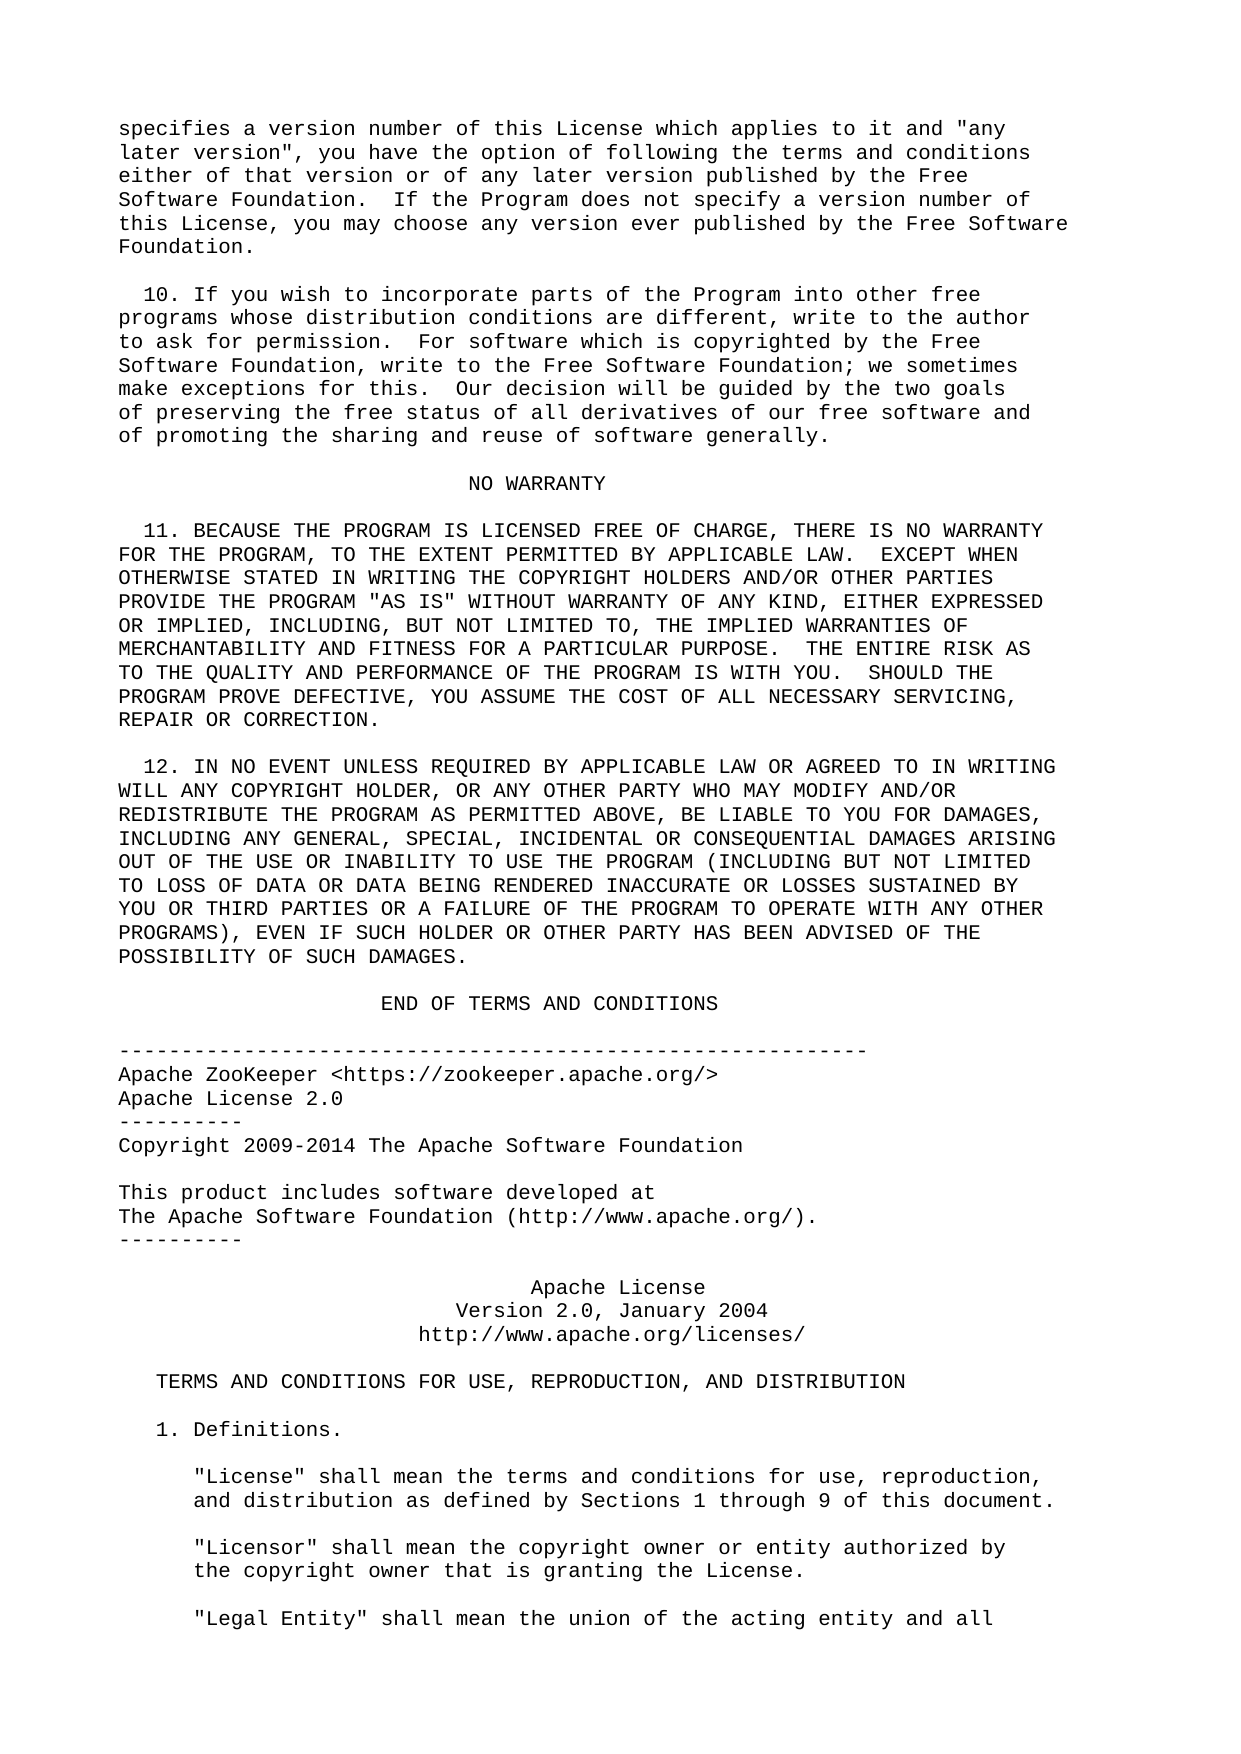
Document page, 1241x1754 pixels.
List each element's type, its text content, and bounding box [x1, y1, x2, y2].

text 11. BECAUSE THE PROGRAM IS LICENSED FREE OF CHARGE, THERE IS NO WARRANTY [118, 520, 1122, 544]
text make exceptions for this. Our decision will be guided by the two goals [118, 378, 1122, 402]
text POSSIBILITY OF SUCH DAMAGES. [118, 946, 1122, 969]
text PROGRAMS), EVEN IF SUCH HOLDER OR OTHER PARTY HAS BEEN ADVISED OF THE [118, 922, 1122, 946]
text Apache ZooKeeper <https://zookeeper.apache.org/> [118, 1064, 1122, 1088]
text WILL ANY COPYRIGHT HOLDER, OR ANY OTHER PARTY WHO MAY MODIFY AND/OR [118, 780, 1122, 804]
text Apache License [118, 1277, 1122, 1300]
text TO THE QUALITY AND PERFORMANCE OF THE PROGRAM IS WITH YOU. SHOULD THE [118, 662, 1122, 686]
text Software Foundation. If the Program does not specify a version number of [118, 189, 1122, 213]
text ---------- [118, 1229, 1122, 1253]
text http://www.apache.org/licenses/ [118, 1324, 1122, 1348]
text MERCHANTABILITY AND FITNESS FOR A PARTICULAR PURPOSE. THE ENTIRE RISK AS [118, 638, 1122, 662]
text OR IMPLIED, INCLUDING, BUT NOT LIMITED TO, THE IMPLIED WARRANTIES OF [118, 615, 1122, 638]
text FOR THE PROGRAM, TO THE EXTENT PERMITTED BY APPLICABLE LAW. EXCEPT WHEN [118, 544, 1122, 567]
text and distribution as defined by Sections 1 through 9 of this document. [118, 1489, 1122, 1513]
text REPAIR OR CORRECTION. [118, 709, 1122, 733]
text Foundation. [118, 236, 1122, 260]
text Apache License 2.0 [118, 1088, 1122, 1111]
text END OF TERMS AND CONDITIONS [118, 993, 1122, 1017]
text ---------- [118, 1111, 1122, 1135]
text Version 2.0, January 2004 [118, 1300, 1122, 1324]
text This product includes software developed at [118, 1182, 1122, 1206]
text OUT OF THE USE OR INABILITY TO USE THE PROGRAM (INCLUDING BUT NOT LIMITED [118, 851, 1122, 875]
text NO WARRANTY [118, 473, 1122, 496]
text Copyright 2009-2014 The Apache Software Foundation [118, 1135, 1122, 1158]
text either of that version or of any later version published by the Free [118, 165, 1122, 189]
text REDISTRIBUTE THE PROGRAM AS PERMITTED ABOVE, BE LIABLE TO YOU FOR DAMAGES, [118, 804, 1122, 827]
text PROGRAM PROVE DEFECTIVE, YOU ASSUME THE COST OF ALL NECESSARY SERVICING, [118, 686, 1122, 709]
text 12. IN NO EVENT UNLESS REQUIRED BY APPLICABLE LAW OR AGREED TO IN WRITING [118, 757, 1122, 780]
text to ask for permission. For software which is copyrighted by the Free [118, 331, 1122, 354]
text 10. If you wish to incorporate parts of the Program into other free [118, 284, 1122, 307]
text of preserving the free status of all derivatives of our free software and [118, 402, 1122, 426]
text TO LOSS OF DATA OR DATA BEING RENDERED INACCURATE OR LOSSES SUSTAINED BY [118, 875, 1122, 898]
text 1. Definitions. [118, 1419, 1122, 1442]
text "License" shall mean the terms and conditions for use, reproduction, [118, 1466, 1122, 1489]
text of promoting the sharing and reuse of software generally. [118, 426, 1122, 449]
text "Legal Entity" shall mean the union of the acting entity and all [118, 1608, 1122, 1631]
text the copyright owner that is granting the License. [118, 1561, 1122, 1584]
text "Licensor" shall mean the copyright owner or entity authorized by [118, 1537, 1122, 1561]
text INCLUDING ANY GENERAL, SPECIAL, INCIDENTAL OR CONSEQUENTIAL DAMAGES ARISING [118, 827, 1122, 851]
text Software Foundation, write to the Free Software Foundation; we sometimes [118, 354, 1122, 378]
text later version", you have the option of following the terms and conditions [118, 142, 1122, 165]
text PROVIDE THE PROGRAM "AS IS" WITHOUT WARRANTY OF ANY KIND, EITHER EXPRESSED [118, 591, 1122, 615]
text programs whose distribution conditions are different, write to the author [118, 307, 1122, 331]
text YOU OR THIRD PARTIES OR A FAILURE OF THE PROGRAM TO OPERATE WITH ANY OTHER [118, 898, 1122, 922]
text ------------------------------------------------------------ [118, 1040, 1122, 1064]
text TERMS AND CONDITIONS FOR USE, REPRODUCTION, AND DISTRIBUTION [118, 1371, 1122, 1395]
text The Apache Software Foundation (http://www.apache.org/). [118, 1206, 1122, 1229]
text specifies a version number of this License which applies to it and "any [118, 118, 1122, 142]
text OTHERWISE STATED IN WRITING THE COPYRIGHT HOLDERS AND/OR OTHER PARTIES [118, 567, 1122, 591]
text this License, you may choose any version ever published by the Free Software [118, 213, 1122, 236]
